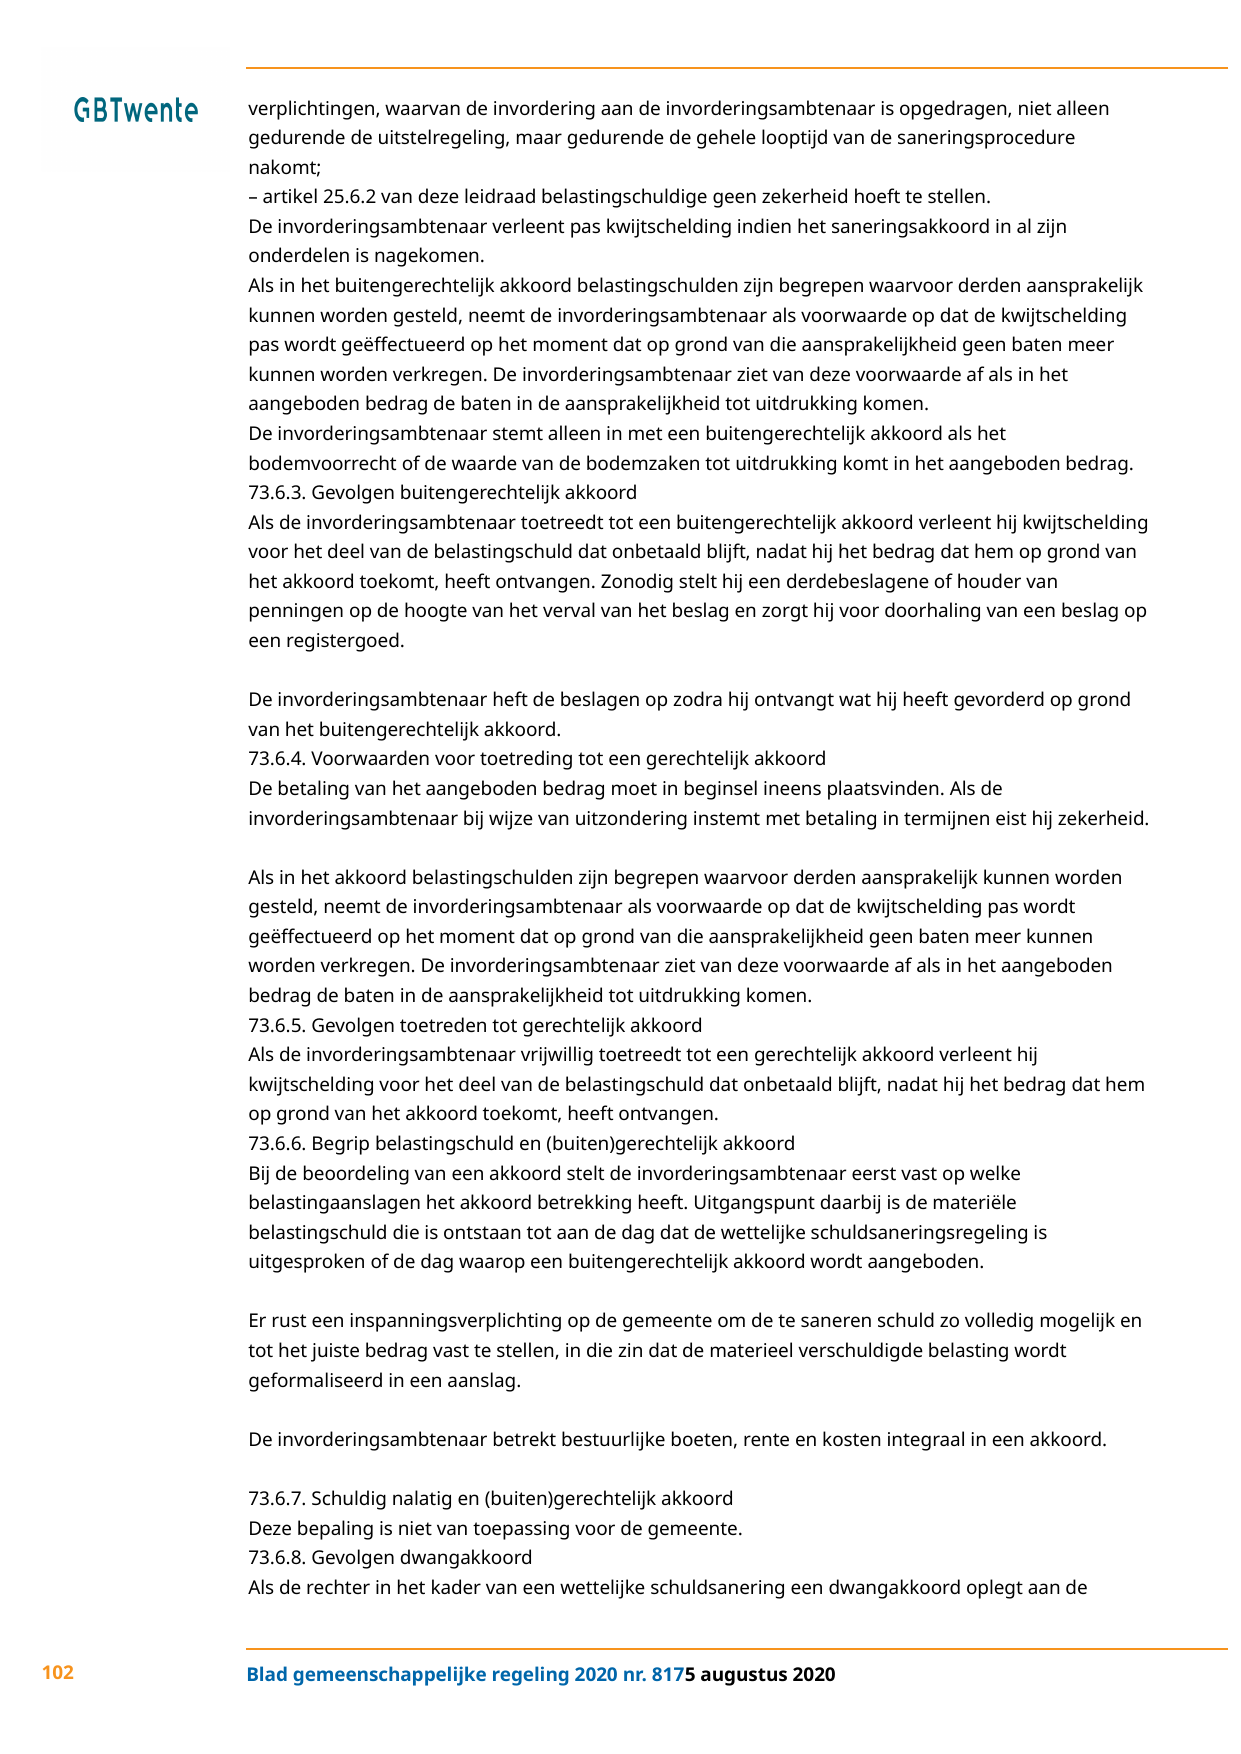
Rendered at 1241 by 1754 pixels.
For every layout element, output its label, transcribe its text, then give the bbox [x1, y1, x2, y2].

text Bij de beoordeling van een akkoord stelt de invorderingsambtenaar eerst vast op welke belastingaanslagen het akkoord betrekking heeft. Uitgangspunt daarbij is de materiële belastingschuld die is ontstaan tot aan de dag dat de wettelijke schuldsaneringsregeling is uitgesproken of de dag waarop een buitengerechtelijk akkoord wordt aangeboden. [248, 1160, 1152, 1274]
text verplichtingen, waarvan de invordering aan de invorderingsambtenaar is opgedragen, niet alleen gedurende de uitstelregeling, maar gedurende de gehele looptijd van de saneringsprocedure nakomt; [248, 95, 1152, 180]
text De invorderingsambtenaar betrekt bestuurlijke boeten, rente en kosten integraal in een akkoord. [248, 1426, 1152, 1452]
text Als de invorderingsambtenaar toetreedt tot een buitengerechtelijk akkoord verleent hij kwijtschelding voor het deel van de belastingschuld dat onbetaald blijft, nadat hij het bedrag dat hem op grond van het akkoord toekomt, heeft ontvangen. Zonodig stelt hij een derdebeslagene of houder van penningen op de hoogte van het verval van het beslag en zorgt hij voor doorhaling van een beslag op een registergoed. [248, 509, 1152, 653]
text De invorderingsambtenaar stemt alleen in met een buitengerechtelijk akkoord als het bodemvoorrecht of de waarde van de bodemzaken tot uitdrukking komt in het aangeboden bedrag. [248, 420, 1152, 476]
text De invorderingsambtenaar verleent pas kwijtschelding indien het saneringsakkoord in al zijn onderdelen is nagekomen. [248, 213, 1152, 268]
text Als de invorderingsambtenaar vrijwillig toetreedt tot een gerechtelijk akkoord verleent hij kwijtschelding voor het deel van de belastingschuld dat onbetaald blijft, nadat hij het bedrag dat hem op grond van het akkoord toekomt, heeft ontvangen. [248, 1041, 1152, 1126]
text Er rust een inspanningsverplichting op de gemeente om de te saneren schuld zo volledig mogelijk en tot het juiste bedrag vast te stellen, in die zin dat de materieel verschuldigde belasting wordt geformaliseerd in een aanslag. [248, 1308, 1152, 1393]
text 73.6.8. Gevolgen dwangakkoord [248, 1544, 1152, 1570]
text Als in het buitengerechtelijk akkoord belastingschulden zijn begrepen waarvoor derden aansprakelijk kunnen worden gesteld, neemt de invorderingsambtenaar als voorwaarde op dat de kwijtschelding pas wordt geëffectueerd op het moment dat op grond van die aansprakelijkheid geen baten meer kunnen worden verkregen. De invorderingsambtenaar ziet van deze voorwaarde af als in het aangeboden bedrag de baten in de aansprakelijkheid tot uitdrukking komen. [248, 272, 1152, 416]
text – artikel 25.6.2 van deze leidraad belastingschuldige geen zekerheid hoeft te stellen. [248, 183, 1152, 209]
text De betaling van het aangeboden bedrag moet in beginsel ineens plaatsvinden. Als de invorderingsambtenaar bij wijze van uitzondering instemt met betaling in termijnen eist hij zekerheid. [248, 775, 1152, 831]
text Als in het akkoord belastingschulden zijn begrepen waarvoor derden aansprakelijk kunnen worden gesteld, neemt de invorderingsambtenaar als voorwaarde op dat de kwijtschelding pas wordt geëffectueerd op het moment dat op grond van die aansprakelijkheid geen baten meer kunnen worden verkregen. De invorderingsambtenaar ziet van deze voorwaarde af als in het aangeboden bedrag de baten in de aansprakelijkheid tot uitdrukking komen. [248, 864, 1152, 1008]
text De invorderingsambtenaar heft de beslagen op zodra hij ontvangt wat hij heeft gevorderd op grond van het buitengerechtelijk akkoord. [248, 686, 1152, 742]
text Als de rechter in het kader van een wettelijke schuldsanering een dwangakkoord oplegt aan de [248, 1574, 1152, 1600]
text 73.6.7. Schuldig nalatig en (buiten)gerechtelijk akkoord [248, 1485, 1152, 1511]
text 73.6.6. Begrip belastingschuld en (buiten)gerechtelijk akkoord [248, 1130, 1152, 1156]
picture [41, 47, 231, 172]
text 73.6.4. Voorwaarden voor toetreding tot een gerechtelijk akkoord [248, 746, 1152, 771]
text 73.6.3. Gevolgen buitengerechtelijk akkoord [248, 479, 1152, 505]
text Deze bepaling is niet van toepassing voor de gemeente. [248, 1515, 1152, 1541]
text 73.6.5. Gevolgen toetreden tot gerechtelijk akkoord [248, 1012, 1152, 1038]
